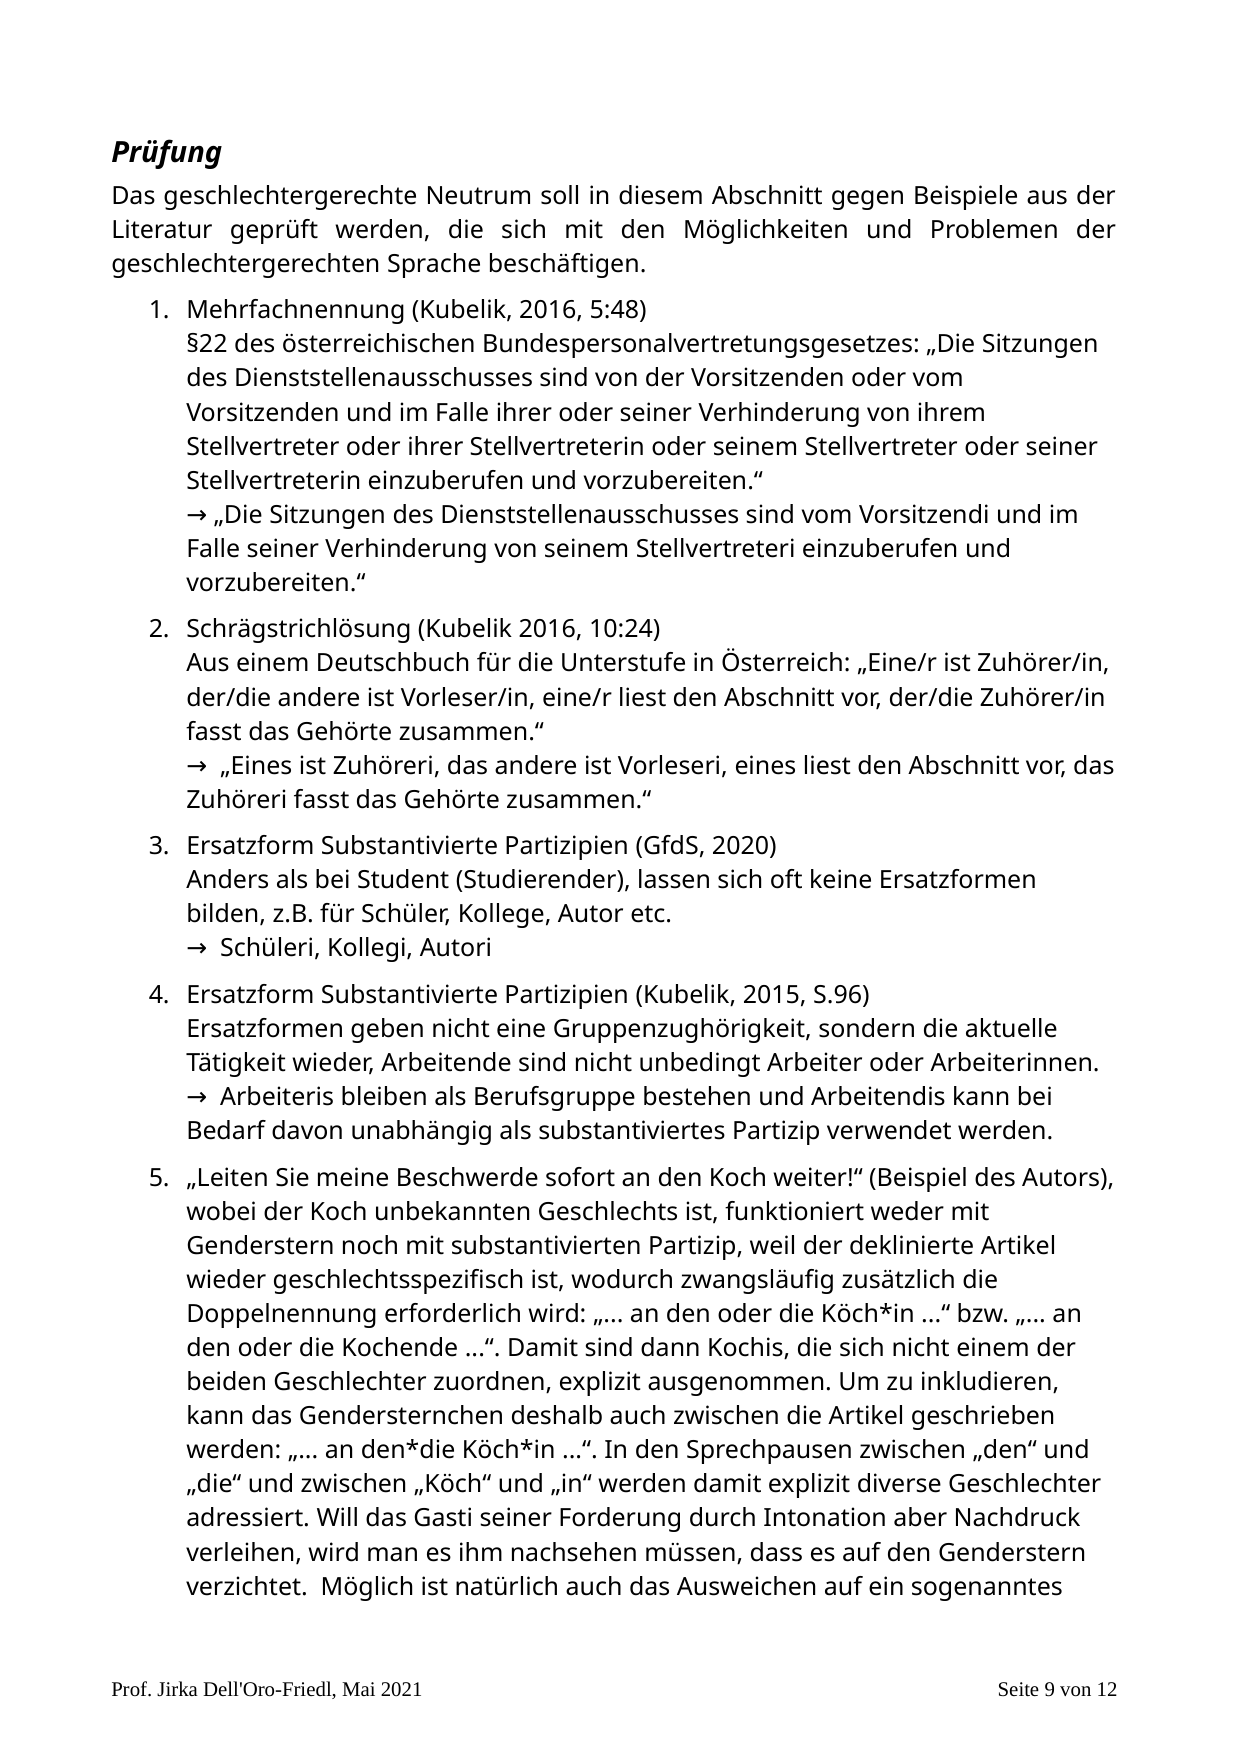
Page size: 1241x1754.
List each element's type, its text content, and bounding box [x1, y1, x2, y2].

list Ersatzform Substantivierte Partizipien (GfdS, 2020) Anders als bei Student (Studierender), lassen sich oft keine Ersatzformen bilden, z.B. für Schüler, Kollege, Autor etc. → Schüleri, Kollegi, Autori [148, 828, 1117, 964]
list Ersatzform Substantivierte Partizipien (Kubelik, 2015, S.96) Ersatzformen geben nicht eine Gruppenzughörigkeit, sondern die aktuelle Tätigkeit wieder, Arbeitende sind nicht unbedingt Arbeiter oder Arbeiterinnen. → Arbeiteris bleiben als Berufsgruppe bestehen und Arbeitendis kann bei Bedarf davon unabhängig als substantiviertes Partizip verwendet werden. [148, 977, 1117, 1147]
subtitle Prüfung [111, 131, 1117, 171]
text Das geschlechtergerechte Neutrum soll in diesem Abschnitt gegen Beispiele aus der Literatur geprüft werden, die sich mit den Möglichkeiten und Problemen der geschlechtergerechten Sprache beschäftigen. [111, 177, 1117, 279]
list Mehrfachnennung (Kubelik, 2016, 5:48) §22 des österreichischen Bundespersonalvertretungsgesetzes: „Die Sitzungen des Dienststellenausschusses sind von der Vorsitzenden oder vom Vorsitzenden und im Falle ihrer oder seiner Verhinderung von ihrem Stellvertreter oder ihrer Stellvertreterin oder seinem Stellvertreter oder seiner Stellvertreterin einzuberufen und vorzubereiten.“ → „Die Sitzungen des Dienststellenausschusses sind vom Vorsitzendi und im Falle seiner Verhinderung von seinem Stellvertreteri einzuberufen und vorzubereiten.“ [148, 292, 1117, 598]
list „Leiten Sie meine Beschwerde sofort an den Koch weiter!“ (Beispiel des Autors), wobei der Koch unbekannten Geschlechts ist, funktioniert weder mit Genderstern noch mit substantivierten Partizip, weil der deklinierte Artikel wieder geschlechtsspezifisch ist, wodurch zwangsläufig zusätzlich die Doppelnennung erforderlich wird: „... an den oder die Köch*in ...“ bzw. „... an den oder die Kochende ...“. Damit sind dann Kochis, die sich nicht einem der beiden Geschlechter zuordnen, explizit ausgenommen. Um zu inkludieren, kann das Gendersternchen deshalb auch zwischen die Artikel geschrieben werden: „... an den*die Köch*in ...“. In den Sprechpausen zwischen „den“ und „die“ und zwischen „Köch“ und „in“ werden damit explizit diverse Geschlechter adressiert. Will das Gasti seiner Forderung durch Intonation aber Nachdruck verleihen, wird man es ihm nachsehen müssen, dass es auf den Genderstern verzichtet. Möglich ist natürlich auch das Ausweichen auf ein sogenanntes [148, 1159, 1117, 1602]
list Schrägstrichlösung (Kubelik 2016, 10:24) Aus einem Deutschbuch für die Unterstufe in Österreich: „Eine/r ist Zuhörer/in, der/die andere ist Vorleser/in, eine/r liest den Abschnitt vor, der/die Zuhörer/in fasst das Gehörte zusammen.“ → „Eines ist Zuhöreri, das andere ist Vorleseri, eines liest den Abschnitt vor, das Zuhöreri fasst das Gehörte zusammen.“ [148, 611, 1117, 815]
